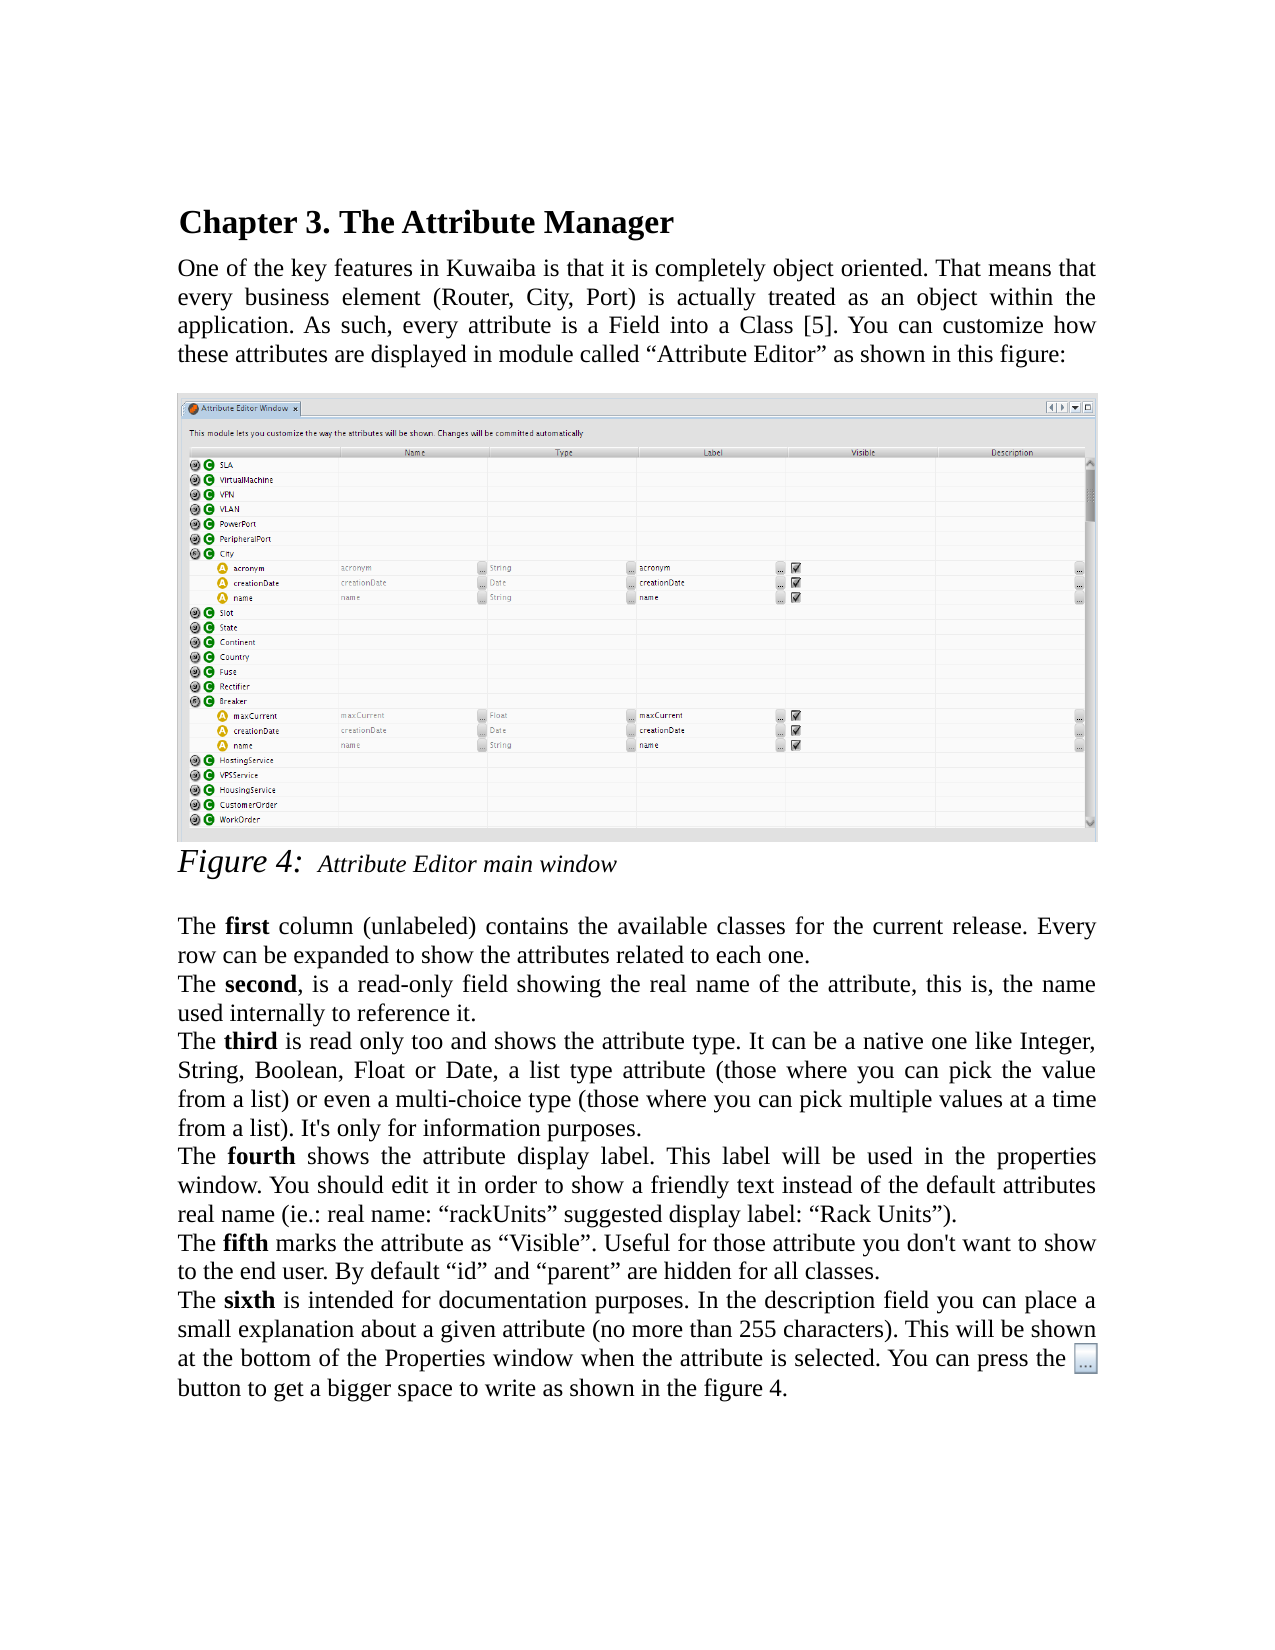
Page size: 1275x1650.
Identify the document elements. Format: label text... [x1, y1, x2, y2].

text One of the key features in Kuwaiba is that it is completely object oriented. That means that every business element (Router, City, Port) is actually treated as an object within the application. As such, every attribute is a Field into a Class [5]. You can customize how these attributes are displayed in module called “Attribute Editor” as shown in this figure: [177, 253, 1098, 368]
text The fourth shows the attribute display label. This label will be used in the properties window. You should edit it in order to show a friendly text instead of the default attributes real name (ie.: real name: “rackUnits” suggested display label: “Rack Units”). [177, 1141, 1098, 1228]
list Attribute Editor main window [177, 842, 1098, 880]
text The fifth marks the attribute as “Visible”. Useful for those attribute you don't want to show to the end user. By default “id” and “parent” are hidden for all classes. [177, 1228, 1098, 1285]
text The sixth is intended for documentation purposes. In the description field you can place a small explanation about a given attribute (no more than 255 characters). This will be shown at the bottom of the Properties window when the attribute is selected. You can press the button to get a bigger space to write as shown in the figure 4. [177, 1285, 1098, 1402]
picture [1074, 1343, 1098, 1374]
picture [177, 393, 1098, 842]
text The first column (unlabeled) contains the available classes for the current release. Every row can be expanded to show the attributes related to each one. [177, 911, 1098, 969]
text The second, is a read-only field showing the real name of the attribute, this is, the name used internally to reference it. [177, 969, 1098, 1026]
title The Attribute Manager [178, 202, 1098, 241]
text The third is read only too and shows the attribute type. It can be a native one like Integer, String, Boolean, Float or Date, a list type attribute (those where you can pick the value from a list) or even a multi-choice type (those where you can pick multiple values at a time from a list). It's only for information purposes. [177, 1026, 1098, 1141]
